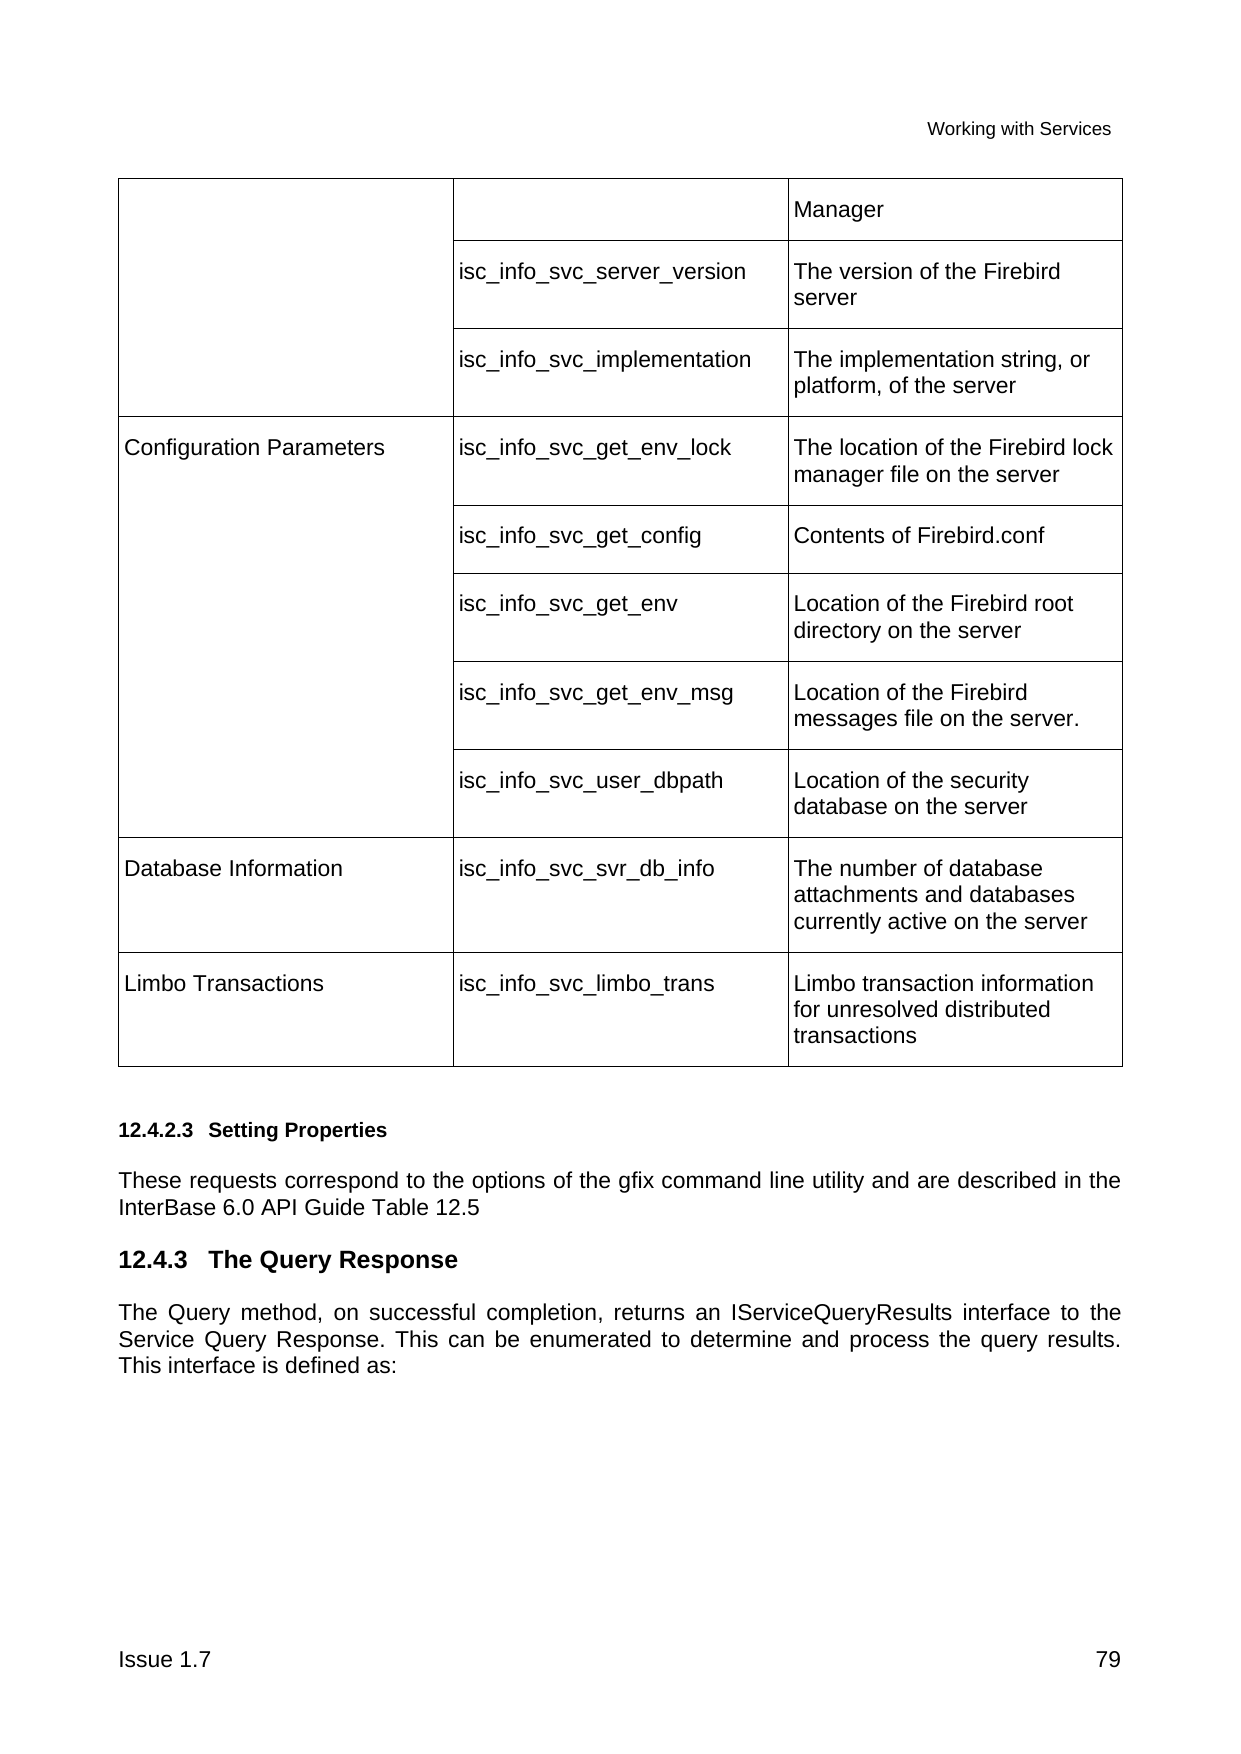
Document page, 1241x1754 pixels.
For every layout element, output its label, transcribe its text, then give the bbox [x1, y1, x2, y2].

table_cell isc_info_svc_get_env_lock [454, 417, 788, 505]
table_cell isc_info_svc_get_env_msg [454, 662, 788, 749]
table_cell Manager [789, 179, 1122, 240]
table_cell Contents of Firebird.conf [789, 506, 1122, 572]
table_cell isc_info_svc_implementation [454, 329, 788, 416]
table_cell Location of the security database on the server [789, 750, 1122, 837]
text These requests correspond to the options of the gfix command line utility and are described in the InterBase 6.0 API Guide Table 12.5 [118, 1167, 1122, 1220]
text The Query method, on successful completion, returns an IServiceQueryResults interface to the Service Query Response. This can be enumerated to determine and process the query results. This interface is defined as: [118, 1299, 1122, 1378]
table_cell Location of the Firebird root directory on the server [789, 574, 1122, 661]
table_cell [454, 179, 788, 240]
table_cell The version of the Firebird server [789, 241, 1122, 328]
subtitle Setting Properties [118, 1118, 1122, 1142]
table_cell The number of database attachments and databases currently active on the server [789, 838, 1122, 952]
table_cell Limbo Transactions [119, 953, 453, 1066]
table_cell The implementation string, or platform, of the server [789, 329, 1122, 416]
table_cell isc_info_svc_get_config [454, 506, 788, 572]
table_cell The location of the Firebird lock manager file on the server [789, 417, 1122, 505]
table_cell Location of the Firebird messages file on the server. [789, 662, 1122, 749]
table_cell isc_info_svc_user_dbpath [454, 750, 788, 837]
table_cell isc_info_svc_limbo_trans [454, 953, 788, 1066]
table_cell Configuration Parameters [119, 417, 453, 837]
subtitle The Query Response [118, 1245, 1122, 1274]
table_cell isc_info_svc_server_version [454, 241, 788, 328]
table_cell isc_info_svc_svr_db_info [454, 838, 788, 952]
table_cell isc_info_svc_get_env [454, 574, 788, 661]
table_cell Limbo transaction information for unresolved distributed transactions [789, 953, 1122, 1066]
table_cell Database Information [119, 838, 453, 952]
table_cell [119, 179, 453, 416]
